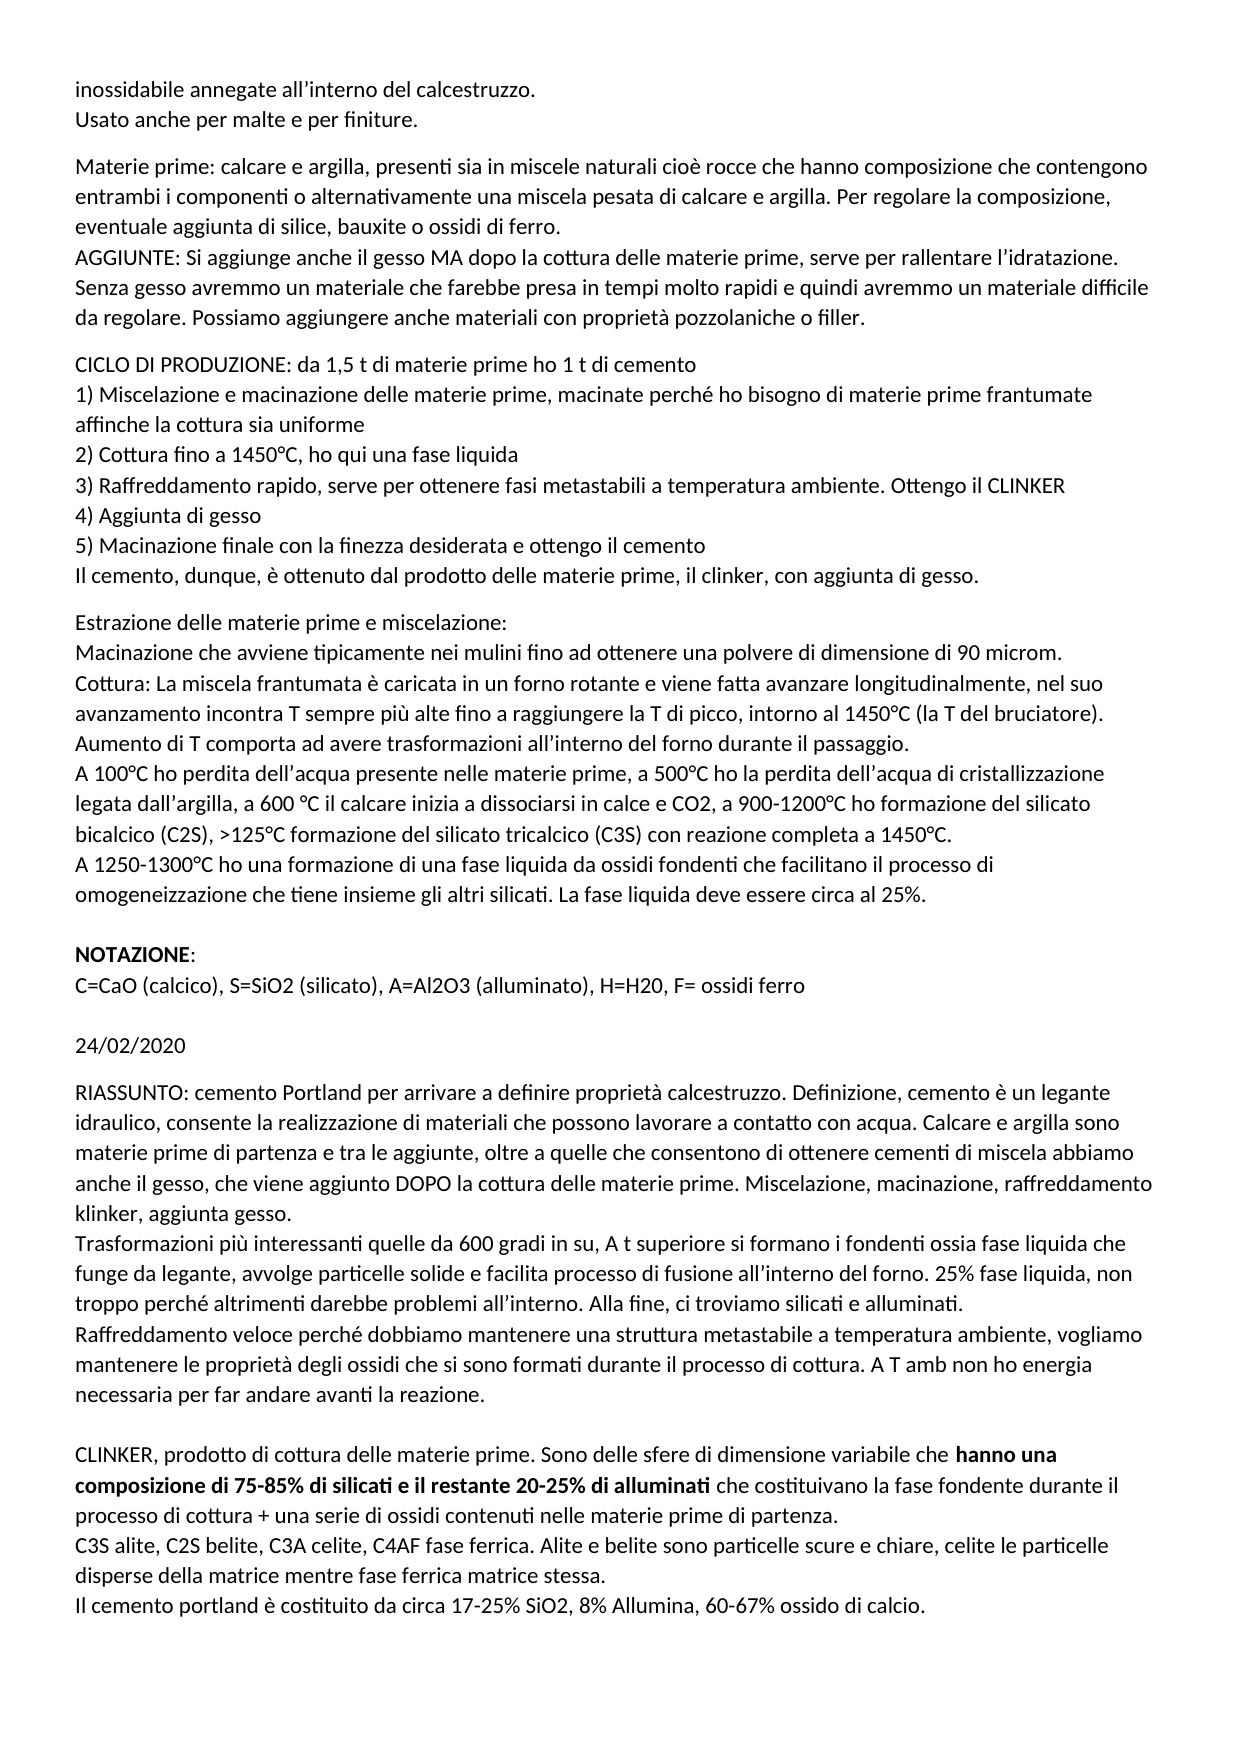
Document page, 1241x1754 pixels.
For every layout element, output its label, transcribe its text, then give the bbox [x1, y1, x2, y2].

text inossidabile annegate all’interno del calcestruzzo. Usato anche per malte e per finiture. [75, 75, 1165, 133]
text Estrazione delle materie prime e miscelazione: Macinazione che avviene tipicamente nei mulini fino ad ottenere una polvere di dimensione di 90 microm. Cottura: La miscela frantumata è caricata in un forno rotante e viene fatta avanzare longitudinalmente, nel suo avanzamento incontra T sempre più alte fino a raggiungere la T di picco, intorno al 1450°C (la T del bruciatore). Aumento di T comporta ad avere trasformazioni all’interno del forno durante il passaggio. A 100°C ho perdita dell’acqua presente nelle materie prime, a 500°C ho la perdita dell’acqua di cristallizzazione legata dall’argilla, a 600 °C il calcare inizia a dissociarsi in calce e CO2, a 900-1200°C ho formazione del silicato bicalcico (C2S), >125°C formazione del silicato tricalcico (C3S) con reazione completa a 1450°C. A 1250-1300°C ho una formazione di una fase liquida da ossidi fondenti che facilitano il processo di omogeneizzazione che tiene insieme gli altri silicati. La fase liquida deve essere circa al 25%. NOTAZIONE: C=CaO (calcico), S=SiO2 (silicato), A=Al2O3 (alluminato), H=H20, F= ossidi ferro 24/02/2020 [75, 608, 1165, 1059]
text CICLO DI PRODUZIONE: da 1,5 t di materie prime ho 1 t di cemento 1) Miscelazione e macinazione delle materie prime, macinate perché ho bisogno di materie prime frantumate affinche la cottura sia uniforme 2) Cottura fino a 1450°C, ho qui una fase liquida 3) Raffreddamento rapido, serve per ottenere fasi metastabili a temperatura ambiente. Ottengo il CLINKER 4) Aggiunta di gesso 5) Macinazione finale con la finezza desiderata e ottengo il cemento Il cemento, dunque, è ottenuto dal prodotto delle materie prime, il clinker, con aggiunta di gesso. [75, 350, 1165, 589]
text Materie prime: calcare e argilla, presenti sia in miscele naturali cioè rocce che hanno composizione che contengono entrambi i componenti o alternativamente una miscela pesata di calcare e argilla. Per regolare la composizione, eventuale aggiunta di silice, bauxite o ossidi di ferro. AGGIUNTE: Si aggiunge anche il gesso MA dopo la cottura delle materie prime, serve per rallentare l’idratazione. Senza gesso avremmo un materiale che farebbe presa in tempi molto rapidi e quindi avremmo un materiale difficile da regolare. Possiamo aggiungere anche materiali con proprietà pozzolaniche o filler. [75, 152, 1165, 331]
text RIASSUNTO: cemento Portland per arrivare a definire proprietà calcestruzzo. Definizione, cemento è un legante idraulico, consente la realizzazione di materiali che possono lavorare a contatto con acqua. Calcare e argilla sono materie prime di partenza e tra le aggiunte, oltre a quelle che consentono di ottenere cementi di miscela abbiamo anche il gesso, che viene aggiunto DOPO la cottura delle materie prime. Miscelazione, macinazione, raffreddamento klinker, aggiunta gesso. Trasformazioni più interessanti quelle da 600 gradi in su, A t superiore si formano i fondenti ossia fase liquida che funge da legante, avvolge particelle solide e facilita processo di fusione all’interno del forno. 25% fase liquida, non troppo perché altrimenti darebbe problemi all’interno. Alla fine, ci troviamo silicati e alluminati. Raffreddamento veloce perché dobbiamo mantenere una struttura metastabile a temperatura ambiente, vogliamo mantenere le proprietà degli ossidi che si sono formati durante il processo di cottura. A T amb non ho energia necessaria per far andare avanti la reazione. CLINKER, prodotto di cottura delle materie prime. Sono delle sfere di dimensione variabile che hanno una composizione di 75-85% di silicati e il restante 20-25% di alluminati che costituivano la fase fondente durante il processo di cottura + una serie di ossidi contenuti nelle materie prime di partenza. C3S alite, C2S belite, C3A celite, C4AF fase ferrica. Alite e belite sono particelle scure e chiare, celite le particelle disperse della matrice mentre fase ferrica matrice stessa. Il cemento portland è costituito da circa 17-25% SiO2, 8% Allumina, 60-67% ossido di calcio. [75, 1078, 1165, 1650]
